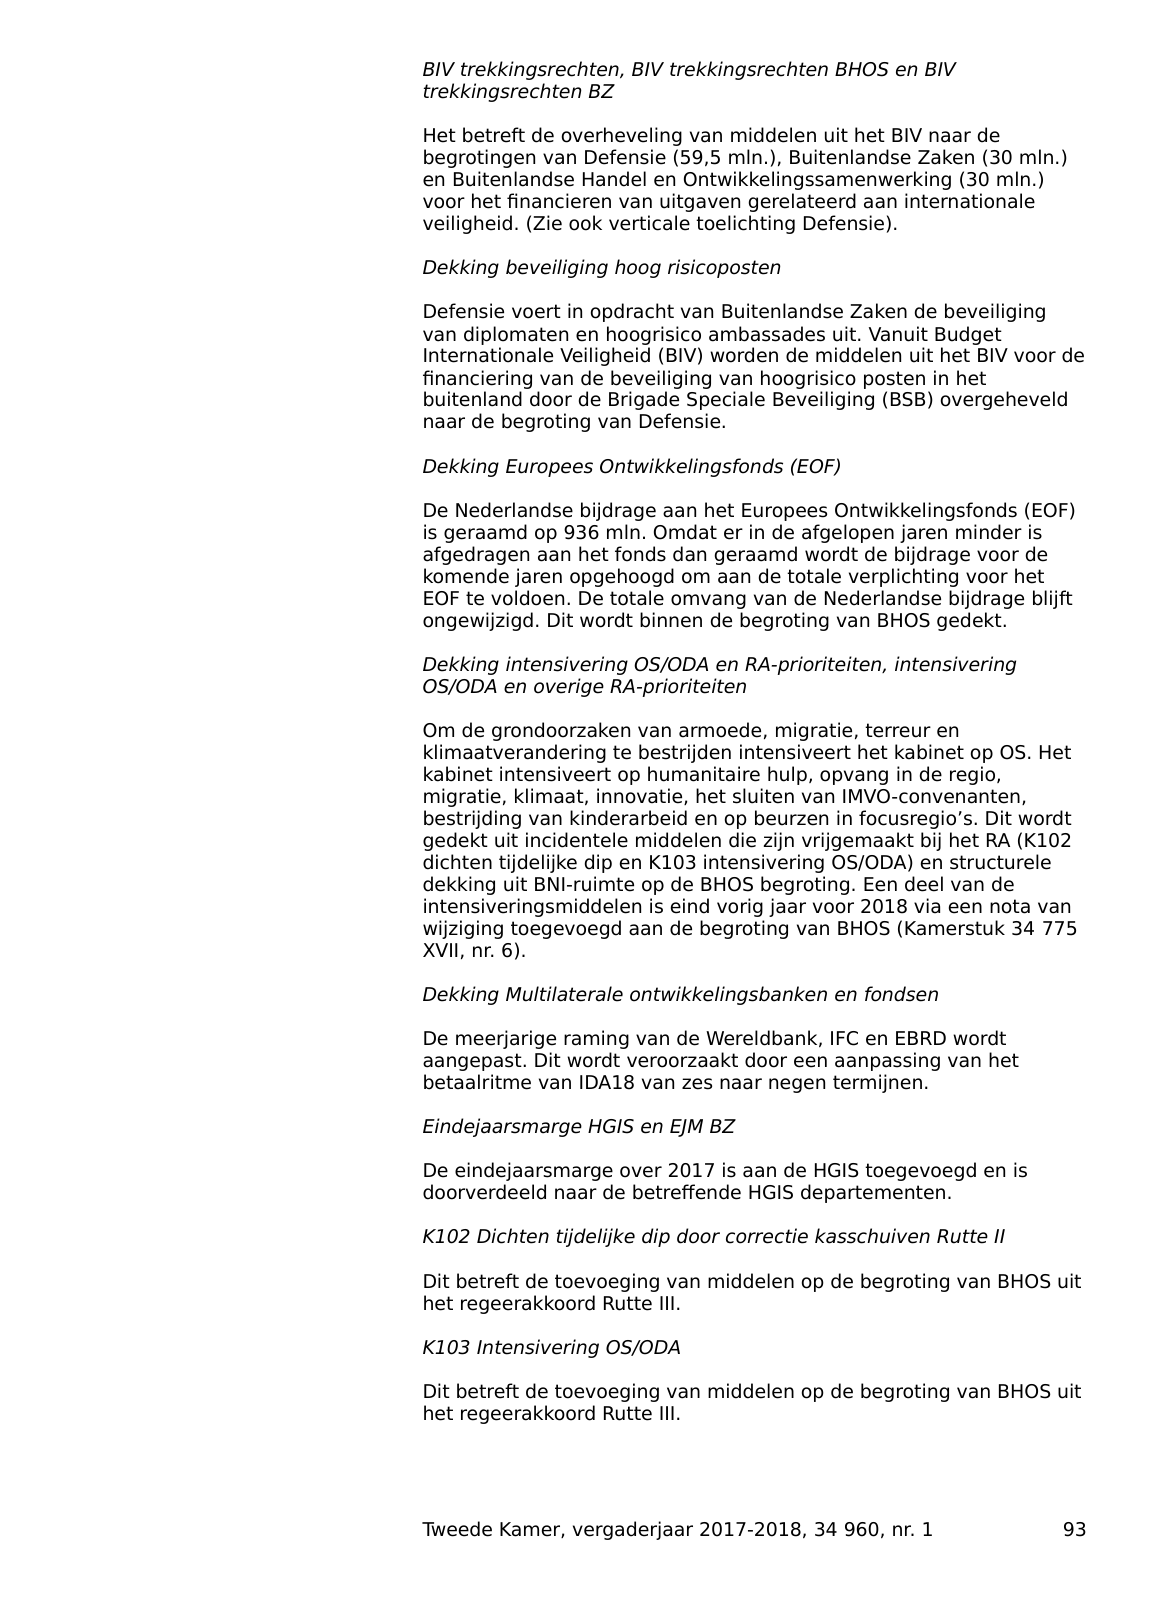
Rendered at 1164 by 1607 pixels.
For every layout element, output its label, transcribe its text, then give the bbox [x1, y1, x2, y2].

text Dit betreft de toevoeging van middelen op de begroting van BHOS uit het regeerakkoord Rutte III. [422, 1271, 1087, 1314]
text Dit betreft de toevoeging van middelen op de begroting van BHOS uit het regeerakkoord Rutte III. [422, 1381, 1087, 1425]
text Om de grondoorzaken van armoede, migratie, terreur en klimaatverandering te bestrijden intensiveert het kabinet op OS. Het kabinet intensiveert op humanitaire hulp, opvang in de regio, migratie, klimaat, innovatie, het sluiten van IMVO-convenanten, bestrijding van kinderarbeid en op beurzen in focusregio’s. Dit wordt gedekt uit incidentele middelen die zijn vrijgemaakt bij het RA (K102 dichten tijdelijke dip en K103 intensivering OS/ODA) en structurele dekking uit BNI-ruimte op de BHOS begroting. Een deel van de intensiveringsmiddelen is eind vorig jaar voor 2018 via een nota van wijziging toegevoegd aan de begroting van BHOS (Kamerstuk 34 775 XVII, nr. 6). [422, 720, 1087, 962]
subtitle Eindejaarsmarge HGIS en EJM BZ [422, 1116, 1087, 1138]
text De eindejaarsmarge over 2017 is aan de HGIS toegevoegd en is doorverdeeld naar de betreffende HGIS departementen. [422, 1160, 1087, 1204]
text De Nederlandse bijdrage aan het Europees Ontwikkelingsfonds (EOF) is geraamd op 936 mln. Omdat er in de afgelopen jaren minder is afgedragen aan het fonds dan geraamd wordt de bijdrage voor de komende jaren opgehoogd om aan de totale verplichting voor het EOF te voldoen. De totale omvang van de Nederlandse bijdrage blijft ongewijzigd. Dit wordt binnen de begroting van BHOS gedekt. [422, 500, 1087, 632]
subtitle Dekking Europees Ontwikkelingsfonds (EOF) [422, 456, 1087, 477]
text De meerjarige raming van de Wereldbank, IFC en EBRD wordt aangepast. Dit wordt veroorzaakt door een aanpassing van het betaalritme van IDA18 van zes naar negen termijnen. [422, 1028, 1087, 1094]
subtitle Dekking beveiliging hoog risicoposten [422, 257, 1087, 279]
subtitle K102 Dichten tijdelijke dip door correctie kasschuiven Rutte II [422, 1226, 1087, 1248]
subtitle Dekking Multilaterale ontwikkelingsbanken en fondsen [422, 984, 1087, 1006]
text Defensie voert in opdracht van Buitenlandse Zaken de beveiliging van diplomaten en hoogrisico ambassades uit. Vanuit Budget Internationale Veiligheid (BIV) worden de middelen uit het BIV voor de financiering van de beveiliging van hoogrisico posten in het buitenland door de Brigade Speciale Beveiliging (BSB) overgeheveld naar de begroting van Defensie. [422, 301, 1087, 433]
text Het betreft de overheveling van middelen uit het BIV naar de begrotingen van Defensie (59,5 mln.), Buitenlandse Zaken (30 mln.) en Buitenlandse Handel en Ontwikkelingssamenwerking (30 mln.) voor het financieren van uitgaven gerelateerd aan internationale veiligheid. (Zie ook verticale toelichting Defensie). [422, 125, 1087, 235]
subtitle K103 Intensivering OS/ODA [422, 1337, 1087, 1359]
subtitle BIV trekkingsrechten, BIV trekkingsrechten BHOS en BIV trekkingsrechten BZ [422, 59, 1087, 103]
subtitle Dekking intensivering OS/ODA en RA-prioriteiten, intensivering OS/ODA en overige RA-prioriteiten [422, 654, 1087, 698]
